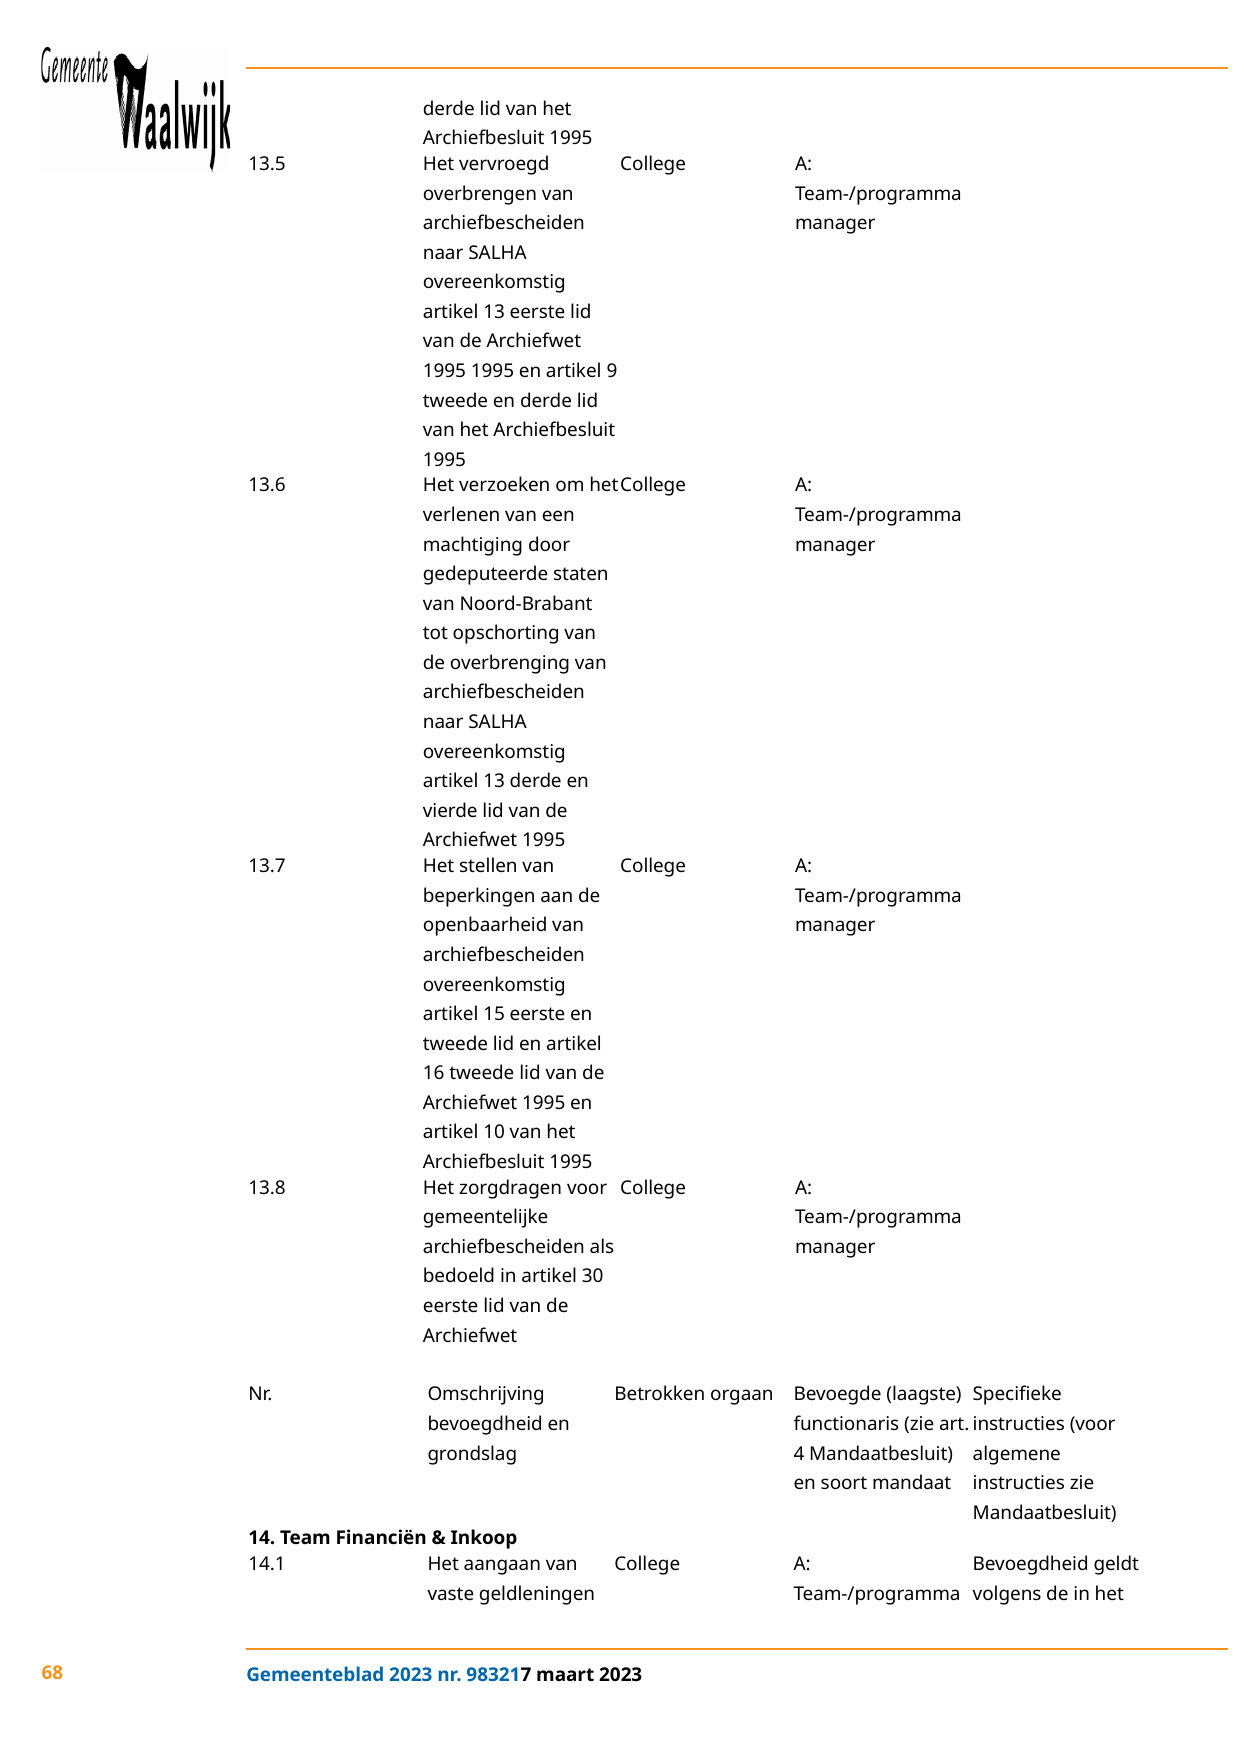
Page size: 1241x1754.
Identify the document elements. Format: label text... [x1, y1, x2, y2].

table_cell 13.6 [248, 472, 423, 852]
table_header Specifieke instructies (voor algemene instructies zie Mandaatbesluit) [973, 1381, 1152, 1524]
table_cell 13.7 [248, 853, 423, 1174]
table_cell [620, 95, 795, 150]
table_cell 14. Team Financiën & Inkoop [248, 1525, 1152, 1550]
table_header Betrokken orgaan [614, 1381, 793, 1524]
table_cell Het zorgdragen voor gemeentelijke archiefbescheiden als bedoeld in artikel 30 eerste lid van de Archiefwet [423, 1174, 620, 1348]
table_cell derde lid van het Archiefbesluit 1995 [423, 95, 620, 150]
table_cell A: Team-/programmamanager [795, 1174, 977, 1348]
table_cell College [620, 853, 795, 1174]
table_cell A: Team-/programmamanager [795, 853, 977, 1174]
table_cell College [620, 150, 795, 472]
table_header Bevoegde (laagste) functionaris (zie art. 4 Mandaatbesluit) en soort mandaat [793, 1381, 972, 1524]
table_cell A: Team-/programmamanager [795, 150, 977, 472]
table_cell [977, 150, 1152, 472]
table_cell Bevoegdheid geldt volgens de in het [973, 1550, 1152, 1606]
table_header Nr. [248, 1381, 427, 1524]
table_cell [977, 95, 1152, 150]
table_cell 13.8 [248, 1174, 423, 1348]
table_cell [977, 1174, 1152, 1348]
table_cell [977, 472, 1152, 852]
table_cell Het aangaan van vaste geldleningen [427, 1550, 614, 1606]
table_cell Het verzoeken om het verlenen van een machtiging door gedeputeerde staten van Noord-Brabant tot opschorting van de overbrenging van archiefbescheiden naar SALHA overeenkomstig artikel 13 derde en vierde lid van de Archiefwet 1995 [423, 472, 620, 852]
table_cell Het vervroegd overbrengen van archiefbescheiden naar SALHA overeenkomstig artikel 13 eerste lid van de Archiefwet 1995 1995 en artikel 9 tweede en derde lid van het Archiefbesluit 1995 [423, 150, 620, 472]
table_cell College [620, 1174, 795, 1348]
table_cell Het stellen van beperkingen aan de openbaarheid van archiefbescheiden overeenkomstig artikel 15 eerste en tweede lid en artikel 16 tweede lid van de Archiefwet 1995 en artikel 10 van het Archiefbesluit 1995 [423, 853, 620, 1174]
table_header Omschrijving bevoegdheid en grondslag [427, 1381, 614, 1524]
table_cell [977, 853, 1152, 1174]
table_cell 14.1 [248, 1550, 427, 1606]
table_cell [248, 95, 423, 150]
table_cell A: Team-/programma [793, 1550, 972, 1606]
picture [41, 47, 231, 172]
table_cell College [614, 1550, 793, 1606]
table_cell A: Team-/programmamanager [795, 472, 977, 852]
table_cell [795, 95, 977, 150]
table_cell 13.5 [248, 150, 423, 472]
table_cell College [620, 472, 795, 852]
